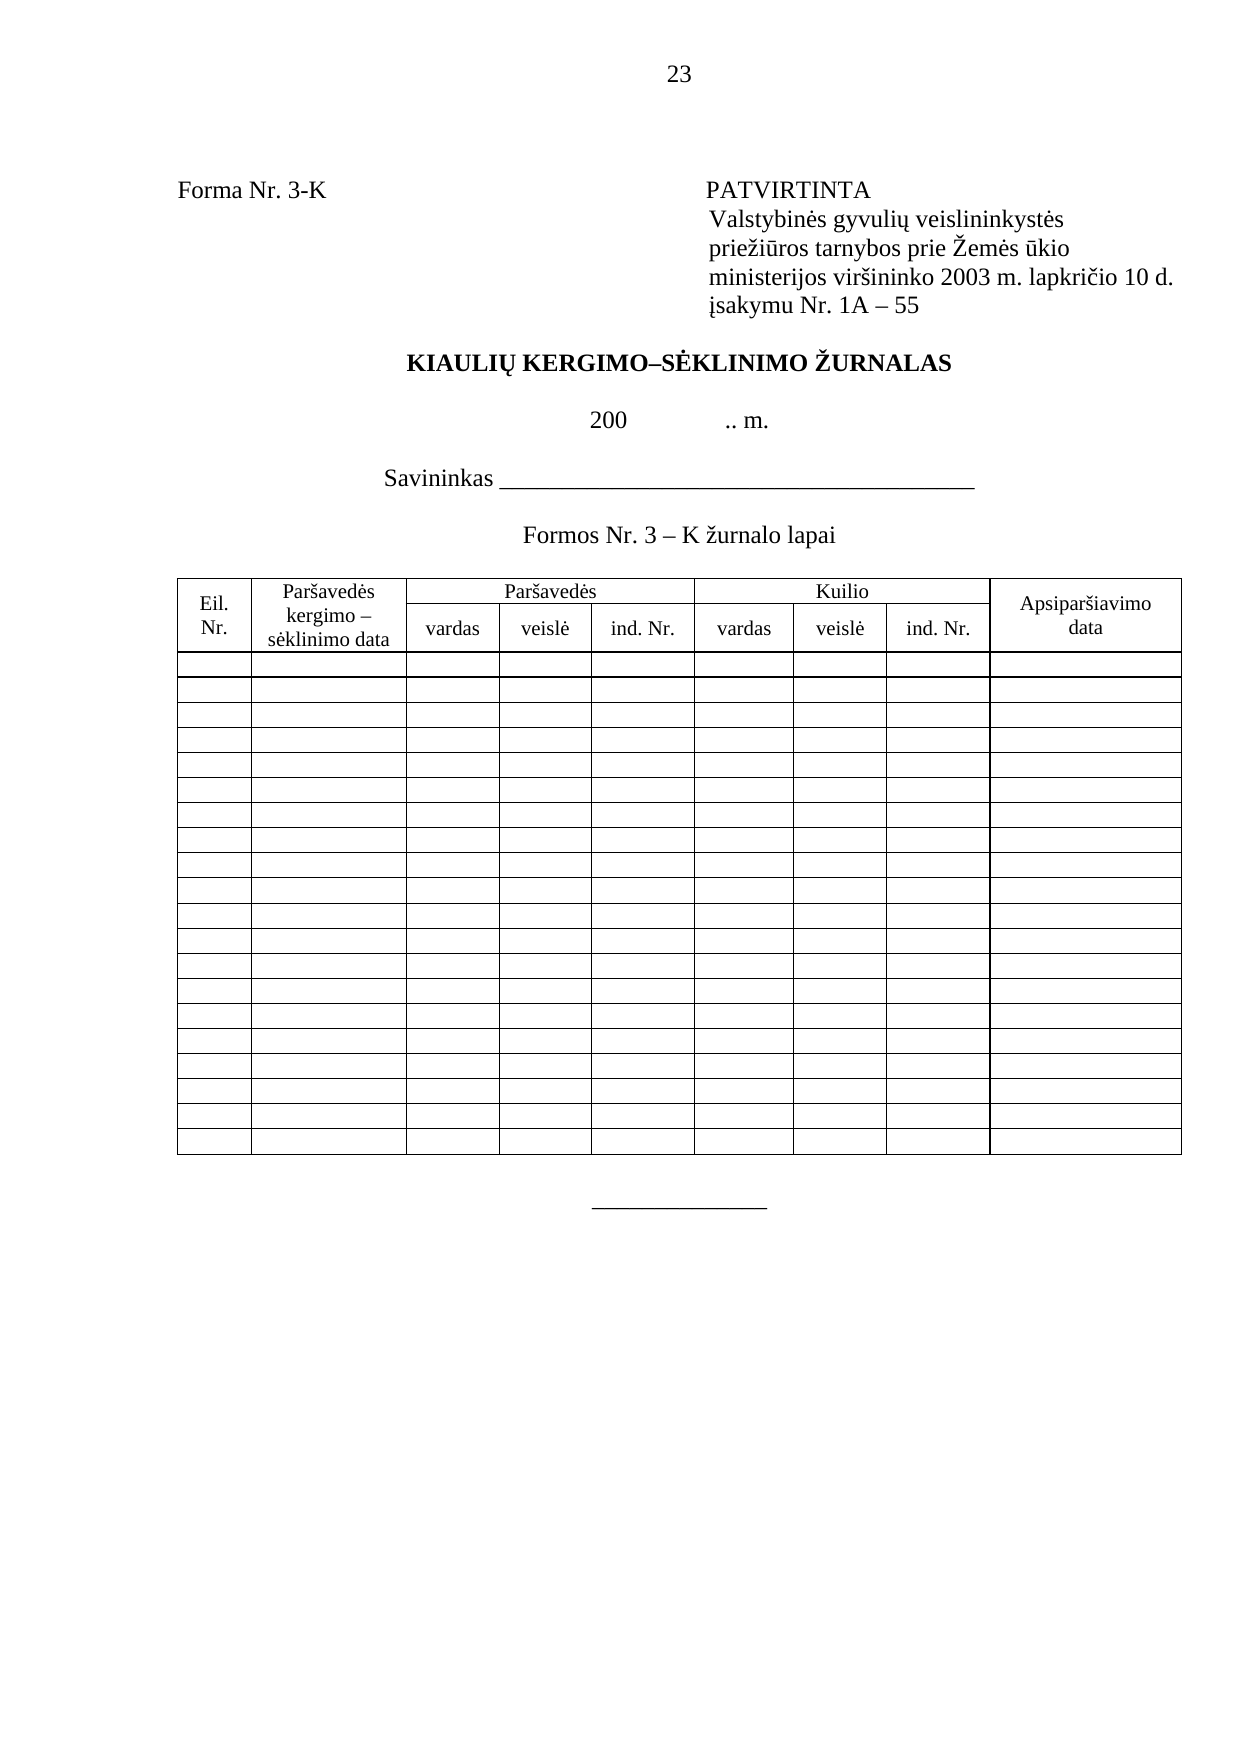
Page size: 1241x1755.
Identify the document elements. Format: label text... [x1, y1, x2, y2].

table_cell [887, 1054, 989, 1078]
table_cell [592, 1104, 694, 1128]
table_cell [178, 1129, 251, 1153]
table_cell [178, 929, 251, 953]
text Forma Nr. 3-K PATVIRTINTA [177, 176, 1181, 204]
table_header Paršavedės [407, 579, 694, 603]
table_cell [794, 1004, 886, 1028]
table_cell [592, 979, 694, 1003]
table_cell [695, 828, 793, 852]
table_header Kuilio [695, 579, 989, 603]
table_cell [991, 1029, 1181, 1053]
table_cell [252, 1129, 406, 1153]
table_cell [500, 1054, 591, 1078]
table_cell [887, 1004, 989, 1028]
table_cell [500, 1129, 591, 1153]
table_cell [252, 979, 406, 1003]
table_cell [178, 979, 251, 1003]
table_header Eil. Nr. [178, 579, 251, 651]
table_cell [407, 653, 499, 676]
table_header Apsiparšiavimo data [991, 579, 1181, 651]
table_cell [252, 1104, 406, 1128]
table_cell [887, 728, 989, 752]
table_cell [991, 878, 1181, 902]
table_cell [887, 904, 989, 927]
table_cell [794, 853, 886, 877]
text Savininkas ______________________________________ [177, 463, 1181, 492]
text priežiūros tarnybos prie Žemės ūkio [177, 233, 1181, 262]
table_cell [178, 753, 251, 777]
table_cell [252, 753, 406, 777]
table_cell [592, 853, 694, 877]
table_cell [695, 1004, 793, 1028]
table_cell [252, 828, 406, 852]
table_cell [991, 1079, 1181, 1103]
table_cell [695, 678, 793, 702]
table_cell [887, 1129, 989, 1153]
table_cell [500, 1104, 591, 1128]
table_cell [887, 828, 989, 852]
table_cell [407, 979, 499, 1003]
table_cell [407, 853, 499, 877]
table_cell [887, 929, 989, 953]
table_cell [887, 778, 989, 802]
table_cell [887, 853, 989, 877]
table_cell [178, 853, 251, 877]
text Valstybinės gyvulių veislininkystės [177, 204, 1181, 233]
table_cell [794, 778, 886, 802]
table_cell [991, 678, 1181, 702]
table_cell [887, 678, 989, 702]
table_cell [592, 904, 694, 927]
table_cell [695, 803, 793, 827]
table_cell [500, 728, 591, 752]
table_cell [500, 803, 591, 827]
table_cell [887, 753, 989, 777]
table_cell [252, 803, 406, 827]
table_cell [991, 1054, 1181, 1078]
table_cell [178, 778, 251, 802]
table_cell [991, 979, 1181, 1003]
table_cell [500, 1029, 591, 1053]
table_cell [592, 1029, 694, 1053]
table_cell [178, 904, 251, 927]
table_cell [500, 904, 591, 927]
table_cell [252, 1079, 406, 1103]
table_cell [794, 728, 886, 752]
text ______________ [177, 1183, 1181, 1212]
table_cell [991, 954, 1181, 978]
table_cell ind. Nr. [592, 604, 694, 651]
table_cell [500, 828, 591, 852]
table_cell [695, 954, 793, 978]
table_cell [695, 1079, 793, 1103]
table_cell [794, 678, 886, 702]
table_cell [407, 1054, 499, 1078]
table_cell [178, 1104, 251, 1128]
table_cell [500, 1079, 591, 1103]
table_cell [794, 1104, 886, 1128]
table_cell [407, 703, 499, 727]
table_cell [794, 803, 886, 827]
table_cell [695, 753, 793, 777]
table_cell [407, 678, 499, 702]
table_cell [500, 878, 591, 902]
table_cell [592, 954, 694, 978]
table_cell [178, 1079, 251, 1103]
table_cell [592, 1079, 694, 1103]
table_cell [592, 828, 694, 852]
table_cell [592, 728, 694, 752]
table_cell [178, 878, 251, 902]
table_cell [592, 678, 694, 702]
table_cell [500, 703, 591, 727]
table_cell [695, 778, 793, 802]
table_cell [407, 1129, 499, 1153]
table_cell [991, 703, 1181, 727]
table_cell [178, 653, 251, 676]
table_cell [407, 1104, 499, 1128]
table_cell [794, 1054, 886, 1078]
table_cell [407, 878, 499, 902]
table_cell [178, 1029, 251, 1053]
table_cell [695, 653, 793, 676]
table_cell [794, 653, 886, 676]
table_cell [592, 878, 694, 902]
table_cell [252, 904, 406, 927]
table_cell [500, 1004, 591, 1028]
table_cell [887, 703, 989, 727]
table_cell [178, 728, 251, 752]
table_cell [252, 1004, 406, 1028]
table_cell [592, 803, 694, 827]
table_cell [991, 1004, 1181, 1028]
table_cell [407, 728, 499, 752]
table_cell [252, 678, 406, 702]
table_cell veislė [500, 604, 591, 651]
table_cell [592, 1004, 694, 1028]
table_cell [500, 954, 591, 978]
table_cell [695, 1054, 793, 1078]
text Formos Nr. 3 – K žurnalo lapai [177, 521, 1181, 549]
table_cell [500, 753, 591, 777]
table_cell [407, 803, 499, 827]
table_cell [887, 803, 989, 827]
table_cell [178, 828, 251, 852]
table_cell [887, 653, 989, 676]
table_cell [252, 1029, 406, 1053]
table_cell [500, 678, 591, 702]
table_cell [695, 979, 793, 1003]
table_cell [991, 1129, 1181, 1153]
table_cell [407, 904, 499, 927]
table_cell [794, 929, 886, 953]
table_cell [695, 904, 793, 927]
table_cell [794, 878, 886, 902]
table_header Paršavedės kergimo – sėklinimo data [252, 579, 406, 651]
table_cell [887, 979, 989, 1003]
table_cell [991, 753, 1181, 777]
table_cell [178, 1004, 251, 1028]
table_cell vardas [407, 604, 499, 651]
table_cell [178, 803, 251, 827]
table_cell [794, 828, 886, 852]
table_cell [794, 979, 886, 1003]
table_cell [592, 929, 694, 953]
table_cell [794, 1079, 886, 1103]
table_cell [991, 653, 1181, 676]
table_cell [407, 778, 499, 802]
text 200 .. m. [177, 406, 1181, 434]
table_cell [178, 954, 251, 978]
table_cell [592, 653, 694, 676]
text ministerijos viršininko 2003 m. lapkričio 10 d. [177, 262, 1181, 291]
table_cell [794, 954, 886, 978]
table_cell veislė [794, 604, 886, 651]
table_cell [991, 904, 1181, 927]
table_cell [592, 703, 694, 727]
table_cell [407, 1079, 499, 1103]
table_cell [252, 653, 406, 676]
table_cell [592, 1054, 694, 1078]
table_cell [252, 853, 406, 877]
table_cell [991, 728, 1181, 752]
table_cell [500, 853, 591, 877]
table_cell [695, 728, 793, 752]
table_cell [991, 929, 1181, 953]
table_cell [407, 828, 499, 852]
text įsakymu Nr. 1A – 55 [177, 291, 1181, 319]
table_cell [407, 753, 499, 777]
table_cell [695, 703, 793, 727]
table_cell [695, 1129, 793, 1153]
table_cell [178, 678, 251, 702]
table_cell [500, 979, 591, 1003]
table_cell [991, 803, 1181, 827]
table_cell [252, 703, 406, 727]
table_cell [500, 929, 591, 953]
text KIAULIŲ KERGIMO–SĖKLINIMO ŽURNALAS [177, 348, 1181, 377]
table_cell [695, 853, 793, 877]
table_cell [407, 954, 499, 978]
table_cell [695, 929, 793, 953]
table_cell [252, 778, 406, 802]
table_cell [592, 778, 694, 802]
table_cell [695, 1029, 793, 1053]
table_cell [794, 703, 886, 727]
table_cell [592, 753, 694, 777]
table_cell [178, 703, 251, 727]
table_cell [252, 954, 406, 978]
table_cell [887, 878, 989, 902]
table_cell [407, 1029, 499, 1053]
table_cell [991, 1104, 1181, 1128]
table_cell [252, 728, 406, 752]
table_cell [407, 1004, 499, 1028]
table_cell [887, 1104, 989, 1128]
table_cell [592, 1129, 694, 1153]
table_cell [407, 929, 499, 953]
table_cell [178, 1054, 251, 1078]
table_cell [991, 778, 1181, 802]
table_cell [500, 653, 591, 676]
table_cell [252, 878, 406, 902]
table_cell [794, 1129, 886, 1153]
table_cell [794, 904, 886, 927]
table_cell [695, 878, 793, 902]
table_cell [794, 753, 886, 777]
table_cell [887, 954, 989, 978]
table_cell ind. Nr. [887, 604, 989, 651]
table_cell [500, 778, 591, 802]
table_cell [991, 853, 1181, 877]
table_cell vardas [695, 604, 793, 651]
table_cell [252, 929, 406, 953]
table_cell [794, 1029, 886, 1053]
table_cell [991, 828, 1181, 852]
table_cell [887, 1029, 989, 1053]
table_cell [887, 1079, 989, 1103]
table_cell [252, 1054, 406, 1078]
table_cell [695, 1104, 793, 1128]
